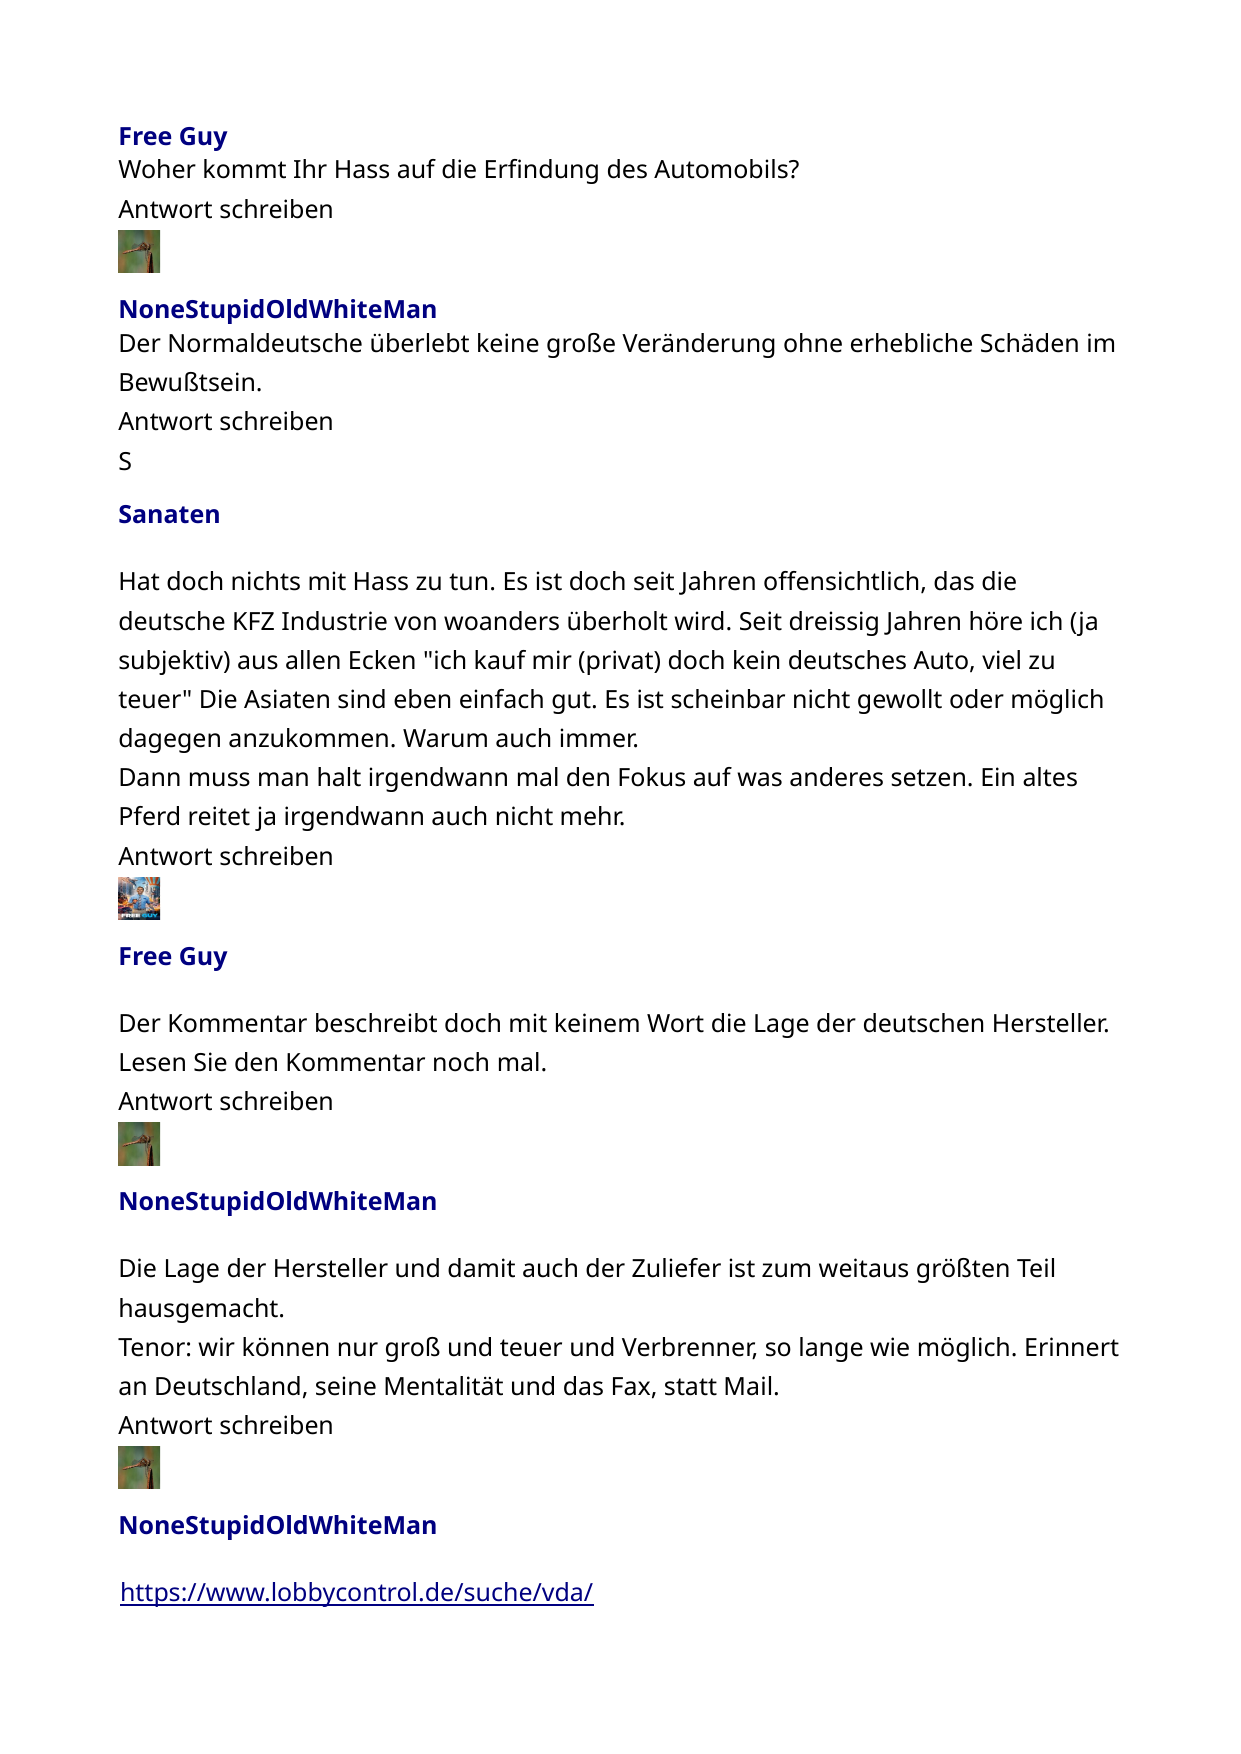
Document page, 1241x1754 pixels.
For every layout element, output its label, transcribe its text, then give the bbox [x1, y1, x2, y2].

text Woher kommt Ihr Hass auf die Erfindung des Automobils? [118, 152, 1122, 186]
text Antwort schreiben [118, 191, 1122, 225]
picture [118, 1122, 161, 1166]
text Antwort schreiben [118, 1408, 1122, 1442]
subtitle NoneStupidOldWhiteMan [118, 1184, 1122, 1218]
subtitle Free Guy [118, 938, 1122, 972]
text Lesen Sie den Kommentar noch mal. [118, 1044, 1122, 1079]
text Antwort schreiben [118, 838, 1122, 872]
text Der Normaldeutsche überlebt keine große Veränderung ohne erhebliche Schäden im Bewußtsein. [118, 326, 1122, 399]
text Antwort schreiben [118, 1084, 1122, 1118]
text Die Lage der Hersteller und damit auch der Zuliefer ist zum weitaus größten Teil hausgemacht. [118, 1251, 1122, 1324]
text https://www.lobbycontrol.de/suche/vda/ [118, 1575, 1122, 1609]
text S [118, 443, 1122, 477]
text Hat doch nichts mit Hass zu tun. Es ist doch seit Jahren offensichtlich, das die deutsche KFZ Industrie von woanders überholt wird. Seit dreissig Jahren höre ich (ja subjektiv) aus allen Ecken "ich kauf mir (privat) doch kein deutsches Auto, viel zu teuer" Die Asiaten sind eben einfach gut. Es ist scheinbar nicht gewollt oder möglich dagegen anzukommen. Warum auch immer. [118, 564, 1122, 755]
picture [118, 230, 161, 273]
text Tenor: wir können nur groß und teuer und Verbrenner, so lange wie möglich. Erinnert an Deutschland, seine Mentalität und das Fax, statt Mail. [118, 1329, 1122, 1403]
picture [118, 1446, 161, 1489]
subtitle Free Guy [118, 118, 1122, 152]
text Antwort schreiben [118, 404, 1122, 438]
picture [118, 877, 161, 920]
subtitle NoneStupidOldWhiteMan [118, 292, 1122, 326]
subtitle Sanaten [118, 497, 1122, 531]
text Dann muss man halt irgendwann mal den Fokus auf was anderes setzen. Ein altes Pferd reitet ja irgendwann auch nicht mehr. [118, 760, 1122, 833]
text Der Kommentar beschreibt doch mit keinem Wort die Lage der deutschen Hersteller. [118, 1005, 1122, 1039]
subtitle NoneStupidOldWhiteMan [118, 1508, 1122, 1542]
